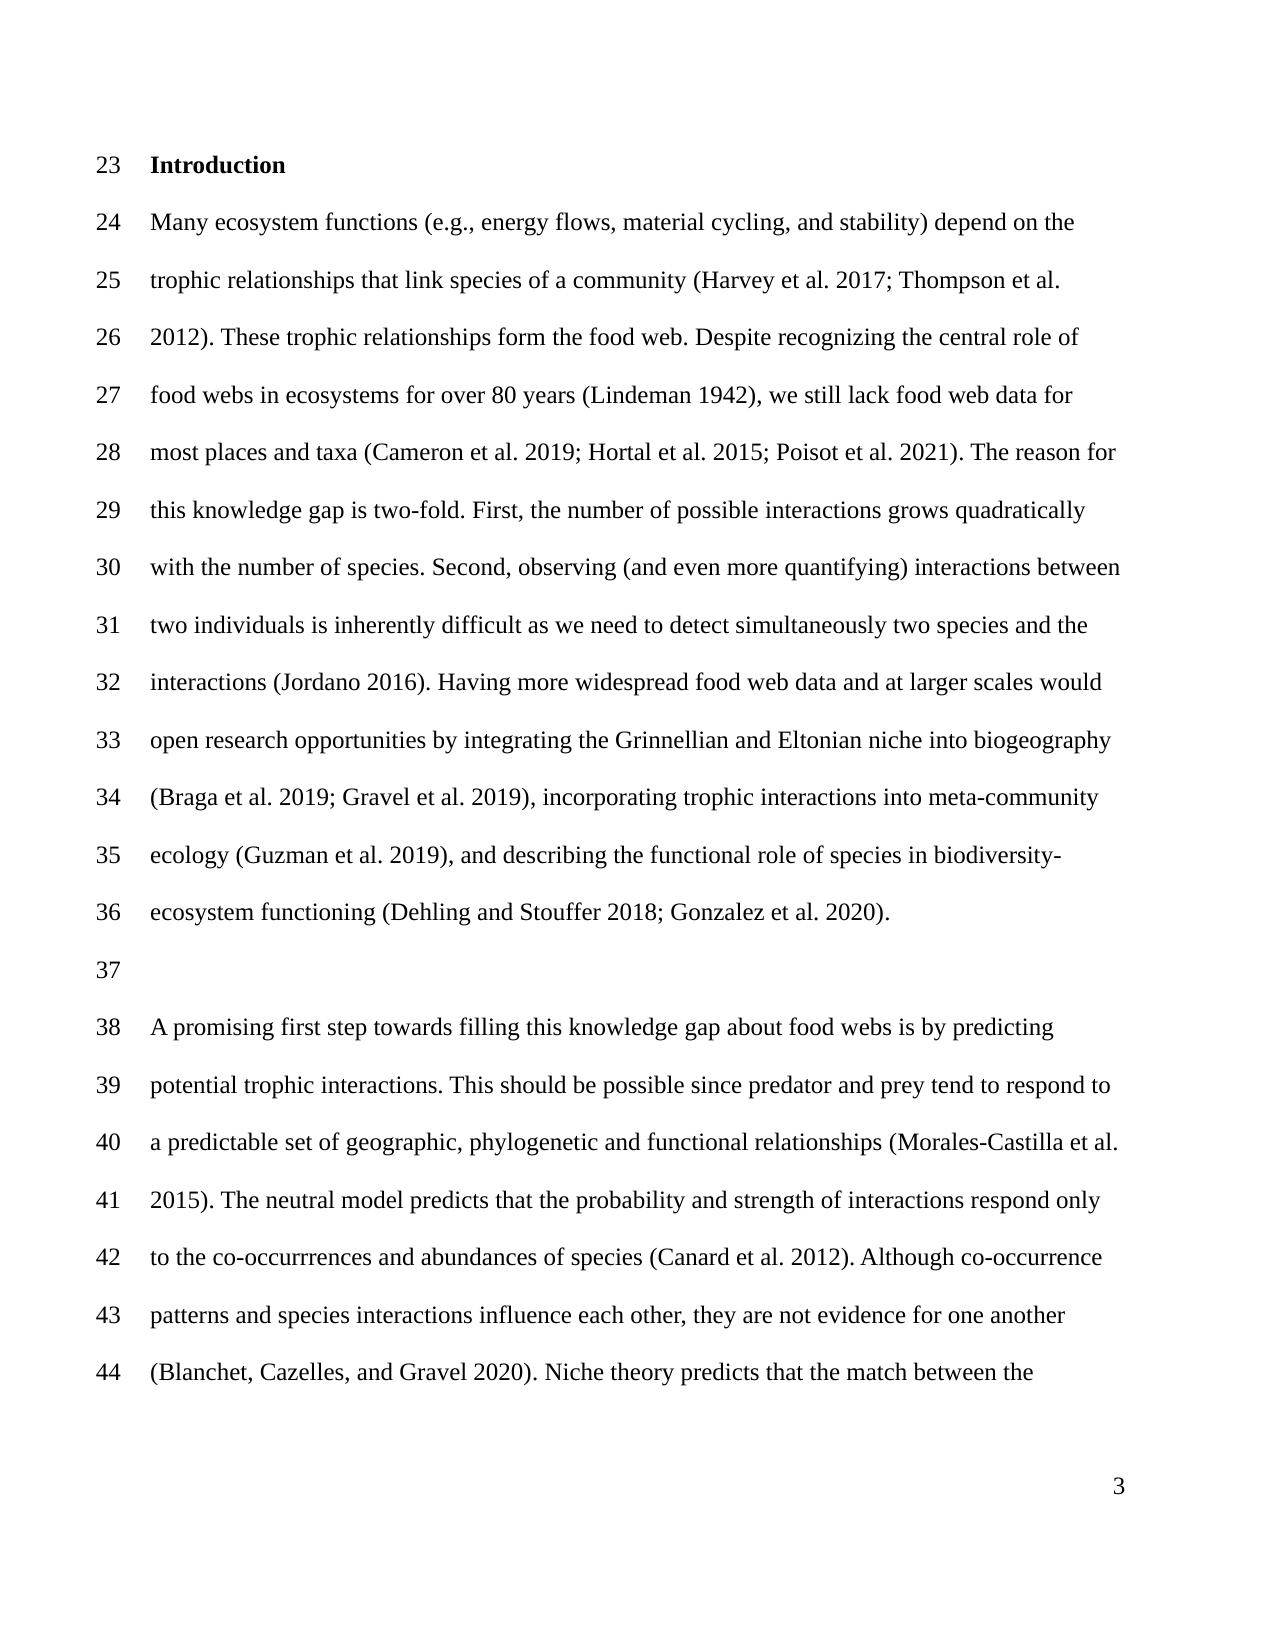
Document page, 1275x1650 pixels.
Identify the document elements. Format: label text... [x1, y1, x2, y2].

text A promising first step towards filling this knowledge gap about food webs is by predicting potential trophic interactions. This should be possible since predator and prey tend to respond to a predictable set of geographic, phylogenetic and functional relationships (Morales-Castilla et al. 2015). The neutral model predicts that the probability and strength of interactions respond only to the co-occurrrences and abundances of species (Canard et al. 2012). Although co-occurrence patterns and species interactions influence each other, they are not evidence for one another (Blanchet, Cazelles, and Gravel 2020). Niche theory predicts that the match between the [150, 1012, 1125, 1386]
text Many ecosystem functions (e.g., energy flows, material cycling, and stability) depend on the trophic relationships that link species of a community (Harvey et al. 2017; Thompson et al. 2012). These trophic relationships form the food web. Despite recognizing the central role of food webs in ecosystems for over 80 years (Lindeman 1942), we still lack food web data for most places and taxa (Cameron et al. 2019; Hortal et al. 2015; Poisot et al. 2021). The reason for this knowledge gap is two-fold. First, the number of possible interactions grows quadratically with the number of species. Second, observing (and even more quantifying) interactions between two individuals is inherently difficult as we need to detect simultaneously two species and the interactions (Jordano 2016). Having more widespread food web data and at larger scales would open research opportunities by integrating the Grinnellian and Eltonian niche into biogeography (Braga et al. 2019; Gravel et al. 2019), incorporating trophic interactions into meta-community ecology (Guzman et al. 2019), and describing the functional role of species in biodiversity-ecosystem functioning (Dehling and Stouffer 2018; Gonzalez et al. 2020). [150, 207, 1125, 926]
text Introduction [150, 150, 1125, 179]
